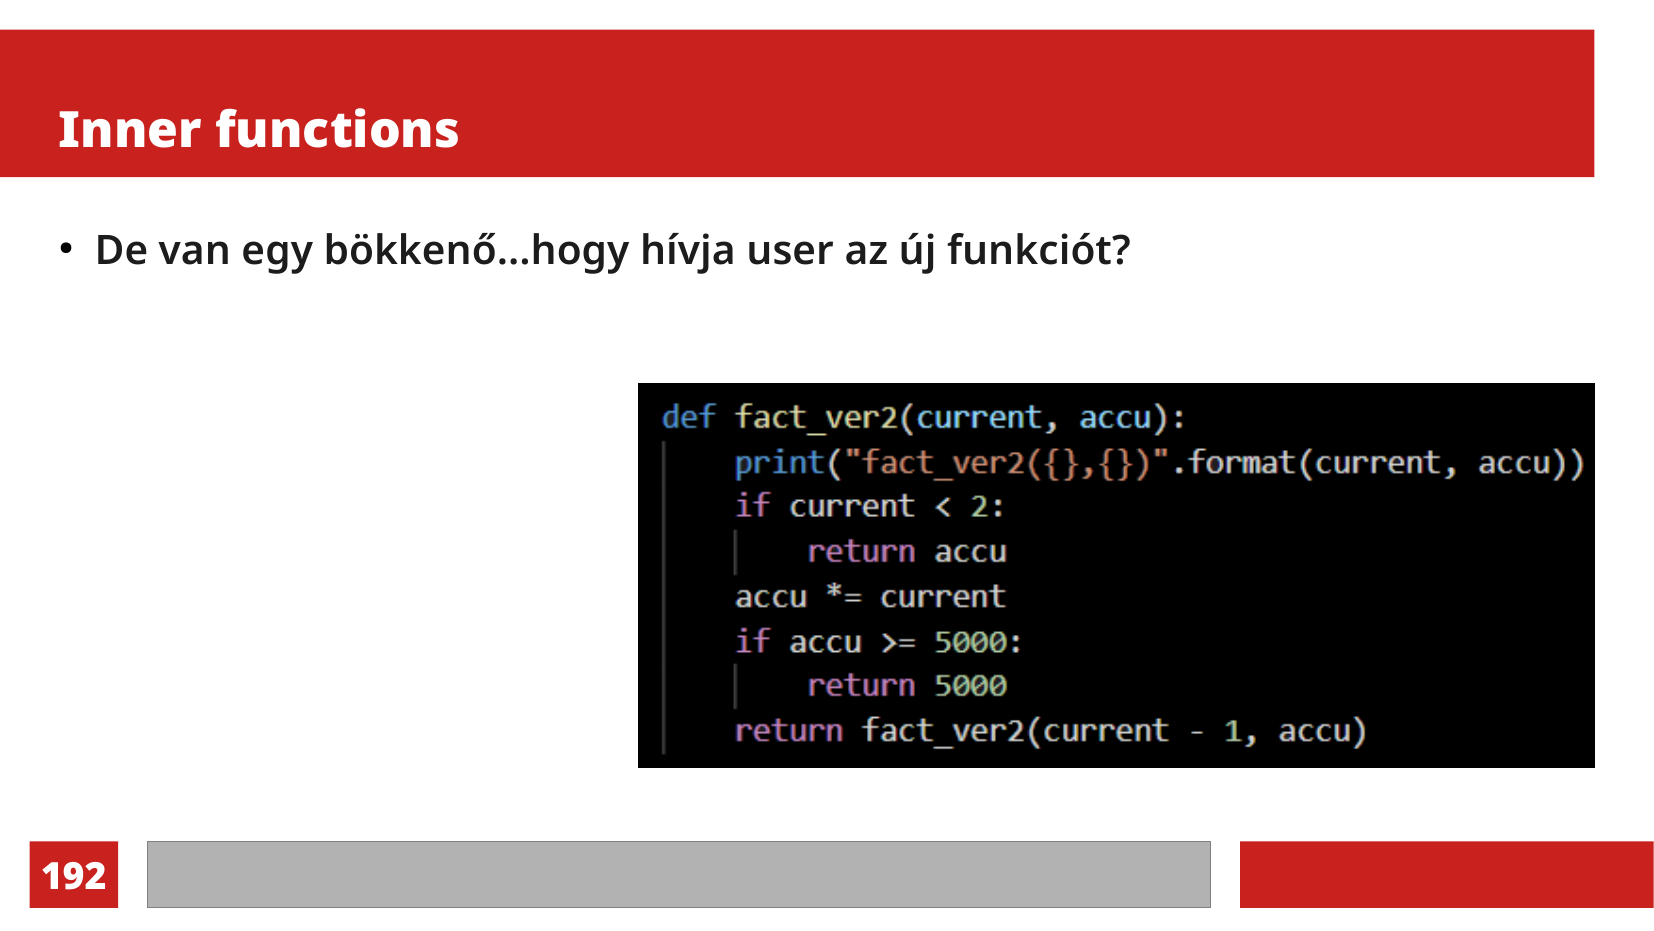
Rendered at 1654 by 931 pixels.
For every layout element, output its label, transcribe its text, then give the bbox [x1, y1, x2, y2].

list De van egy bökkenő...hogy hívja user az új funkciót? [59, 221, 1565, 739]
picture [638, 383, 1595, 768]
title Inner functions [59, 44, 1595, 163]
